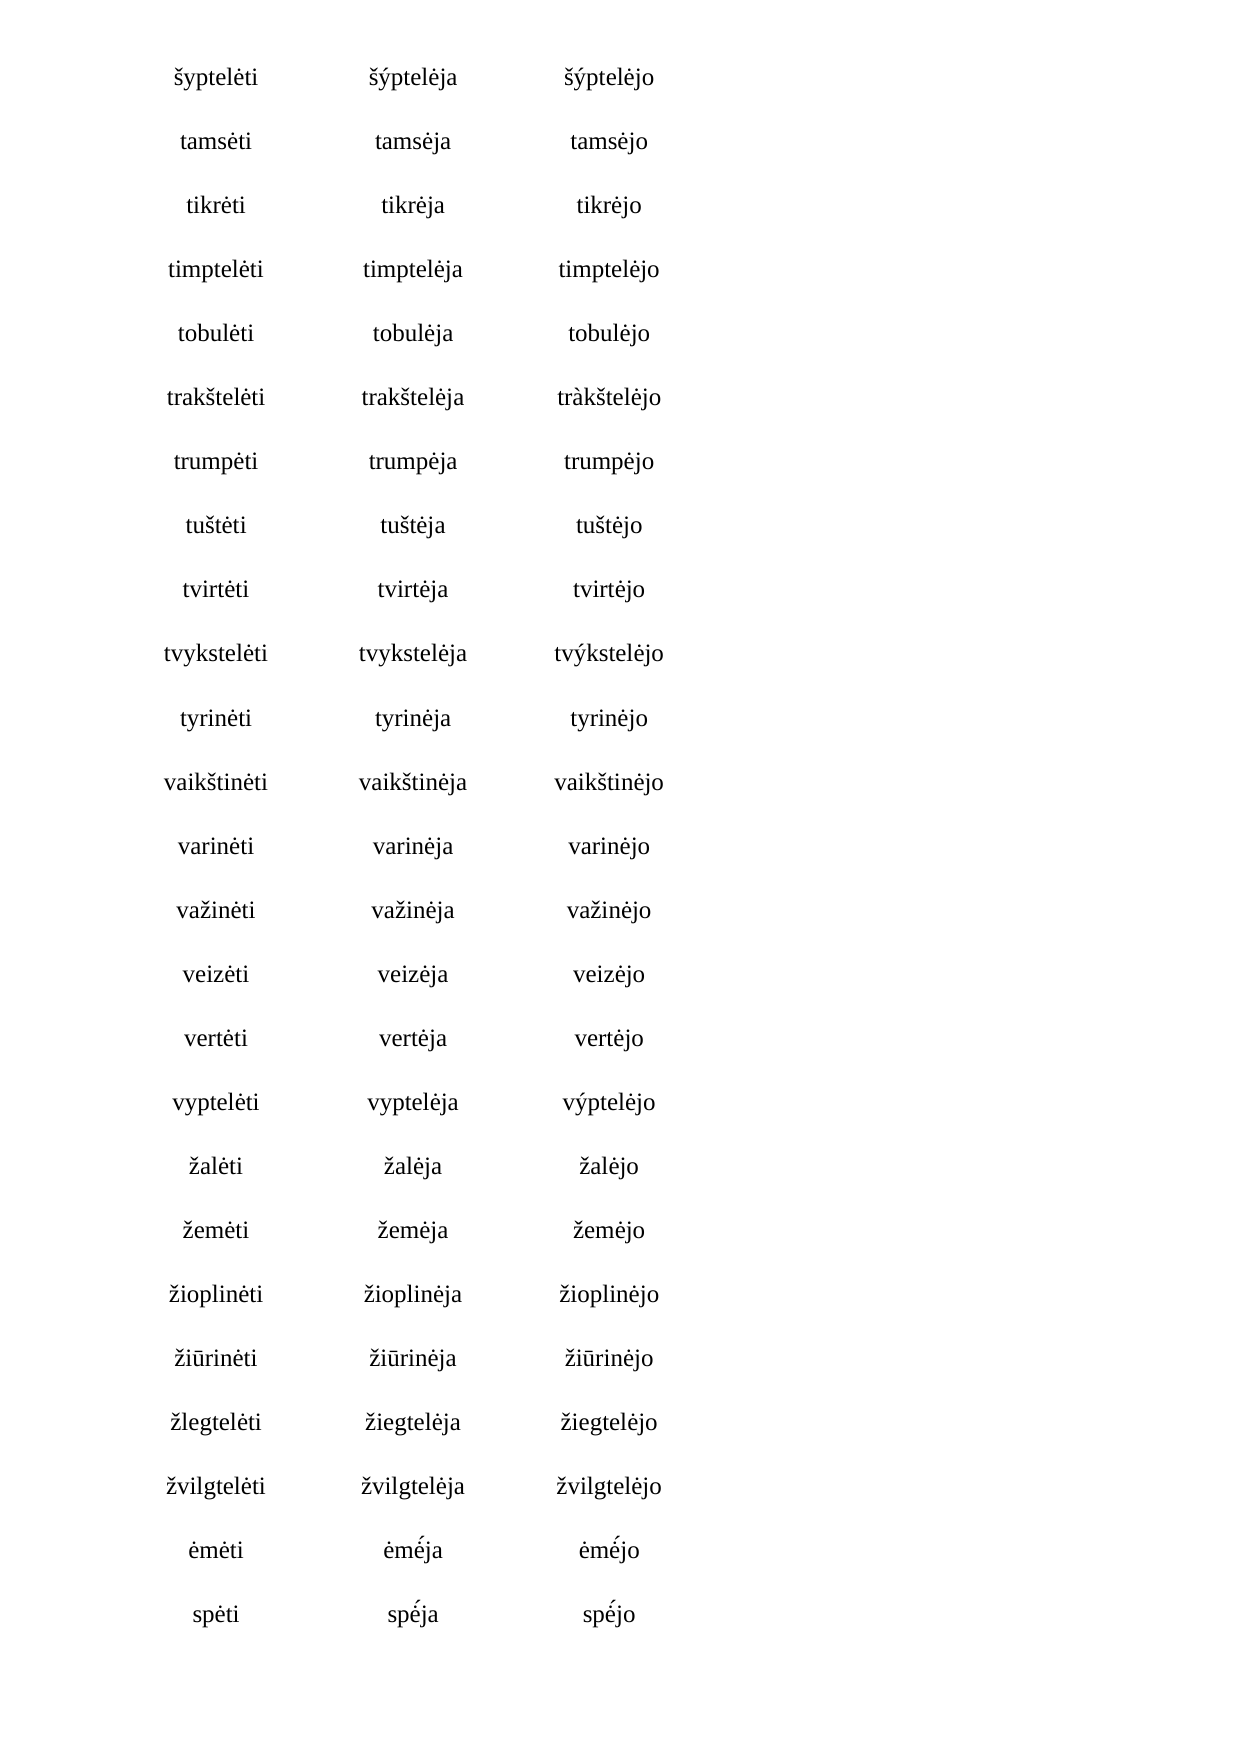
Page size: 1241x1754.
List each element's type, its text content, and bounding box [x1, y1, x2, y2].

table_cell tràkštelėjo [512, 379, 712, 443]
table_cell tyrinėja [314, 700, 512, 764]
table_cell šýptelėjo [512, 59, 712, 123]
table_cell tamsėjo [512, 123, 712, 187]
table_cell tamsėti [118, 123, 313, 187]
table_cell trakštelėja [314, 379, 512, 443]
table_cell [712, 123, 1120, 187]
table_cell žlegtelėti [118, 1404, 313, 1468]
table_cell tuštėjo [512, 508, 712, 572]
table_cell spė́ja [314, 1597, 512, 1661]
table_cell [712, 572, 1120, 636]
table_cell [712, 59, 1120, 123]
table_cell tikrėti [118, 187, 313, 251]
table_cell tikrėjo [512, 187, 712, 251]
table_cell tvykstelėja [314, 636, 512, 700]
table_cell [712, 1276, 1120, 1340]
table_cell [712, 187, 1120, 251]
table_cell timptelėja [314, 251, 512, 315]
table_cell tvykstelėti [118, 636, 313, 700]
table_cell žioplinėjo [512, 1276, 712, 1340]
table_cell [712, 956, 1120, 1020]
table_cell trakštelėti [118, 379, 313, 443]
table_cell [712, 1020, 1120, 1084]
table_cell šýptelėja [314, 59, 512, 123]
table_cell tvirtėti [118, 572, 313, 636]
table_cell spė́jo [512, 1597, 712, 1661]
table_cell tyrinėjo [512, 700, 712, 764]
table_cell žalėja [314, 1148, 512, 1212]
table_cell tvirtėjo [512, 572, 712, 636]
table_cell žemėti [118, 1212, 313, 1276]
table_cell varinėjo [512, 828, 712, 892]
table_cell varinėja [314, 828, 512, 892]
table_cell vaikštinėti [118, 764, 313, 828]
table_cell veizėti [118, 956, 313, 1020]
table_cell tamsėja [314, 123, 512, 187]
table_cell vertėja [314, 1020, 512, 1084]
table_cell žvilgtelėja [314, 1469, 512, 1532]
table_cell [712, 315, 1120, 379]
table_cell timptelėjo [512, 251, 712, 315]
table_cell [712, 892, 1120, 956]
table_cell tobulėjo [512, 315, 712, 379]
table_cell [712, 1404, 1120, 1468]
table_cell [712, 1533, 1120, 1597]
table_cell trumpėjo [512, 444, 712, 507]
table_cell [712, 1148, 1120, 1212]
table_cell žiūrinėja [314, 1340, 512, 1404]
table_cell veizėjo [512, 956, 712, 1020]
table_cell vertėti [118, 1020, 313, 1084]
table_cell žiūrinėti [118, 1340, 313, 1404]
table_cell vaikštinėja [314, 764, 512, 828]
table_cell tyrinėti [118, 700, 313, 764]
table_cell važinėja [314, 892, 512, 956]
table_cell [712, 508, 1120, 572]
table_cell [712, 1084, 1120, 1148]
table_cell žemėja [314, 1212, 512, 1276]
table_cell žioplinėja [314, 1276, 512, 1340]
table_cell varinėti [118, 828, 313, 892]
table_cell trumpėja [314, 444, 512, 507]
table_cell važinėjo [512, 892, 712, 956]
table_cell [712, 1469, 1120, 1532]
table_cell žalėjo [512, 1148, 712, 1212]
table_cell žvilgtelėti [118, 1469, 313, 1532]
table_cell tuštėja [314, 508, 512, 572]
table_cell veizėja [314, 956, 512, 1020]
table_cell tvirtėja [314, 572, 512, 636]
table_cell ėmė́jo [512, 1533, 712, 1597]
table_cell tobulėti [118, 315, 313, 379]
table_cell [712, 1340, 1120, 1404]
table_cell ėmė́ja [314, 1533, 512, 1597]
table_cell žalėti [118, 1148, 313, 1212]
table_cell vaikštinėjo [512, 764, 712, 828]
table_cell [712, 828, 1120, 892]
table_cell tvýkstelėjo [512, 636, 712, 700]
table_cell šyptelėti [118, 59, 313, 123]
table_cell vyptelėti [118, 1084, 313, 1148]
table_cell [712, 636, 1120, 700]
table_cell [712, 379, 1120, 443]
table_cell žioplinėti [118, 1276, 313, 1340]
table_cell žemėjo [512, 1212, 712, 1276]
table_cell [712, 1597, 1120, 1661]
table_cell vertėjo [512, 1020, 712, 1084]
table_cell žiegtelėjo [512, 1404, 712, 1468]
table_cell žvilgtelėjo [512, 1469, 712, 1532]
table_cell spėti [118, 1597, 313, 1661]
table_cell výptelėjo [512, 1084, 712, 1148]
table_cell žiūrinėjo [512, 1340, 712, 1404]
table_cell [712, 1212, 1120, 1276]
table_cell vyptelėja [314, 1084, 512, 1148]
table_cell timptelėti [118, 251, 313, 315]
table_cell [712, 764, 1120, 828]
table_cell tikrėja [314, 187, 512, 251]
table_cell ėmėti [118, 1533, 313, 1597]
table_cell [712, 251, 1120, 315]
table_cell trumpėti [118, 444, 313, 507]
table_cell tobulėja [314, 315, 512, 379]
table_cell tuštėti [118, 508, 313, 572]
table_cell važinėti [118, 892, 313, 956]
table_cell [712, 444, 1120, 507]
table_cell [712, 700, 1120, 764]
table_cell žiegtelėja [314, 1404, 512, 1468]
